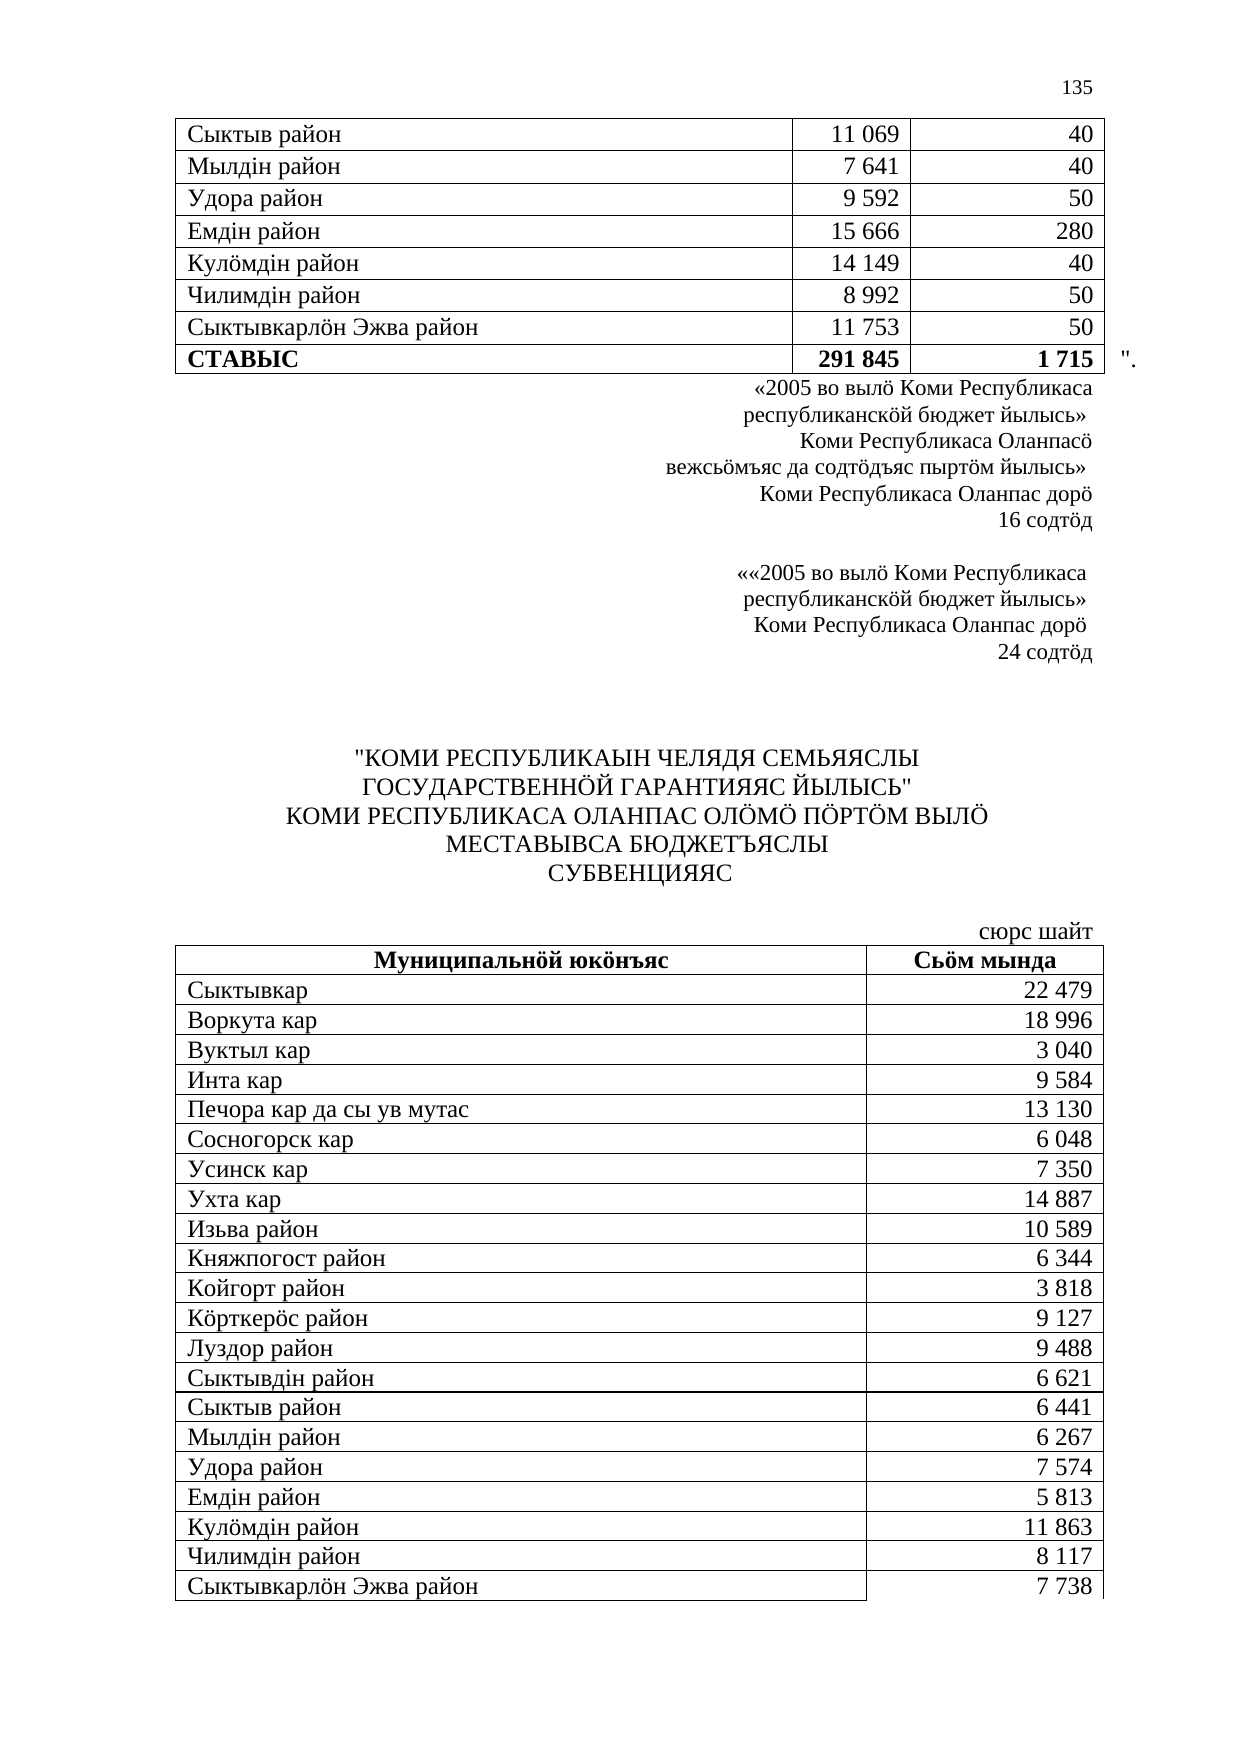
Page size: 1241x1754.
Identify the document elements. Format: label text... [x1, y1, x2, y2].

table_cell 50 [911, 184, 1104, 215]
text МЕСТАВЫВСА БЮДЖЕТЪЯСЛЫ [187, 829, 1093, 858]
table_cell 3 040 [867, 1035, 1103, 1064]
table_cell Удора район [176, 184, 792, 215]
table_cell [1104, 1511, 1148, 1540]
table_cell Инта кар [176, 1065, 866, 1093]
text СУБВЕНЦИЯЯС [187, 858, 1093, 887]
table_cell Луздор район [176, 1333, 866, 1362]
text Коми Республикаса Оланпас дорö [187, 611, 1093, 638]
table_cell Чилимдiн район [176, 280, 792, 311]
table_cell 40 [911, 248, 1104, 279]
table_cell Койгорт район [176, 1273, 866, 1302]
table_cell [1104, 1183, 1148, 1213]
table_cell 1 715 [911, 345, 1104, 373]
table_cell СТАВЫС [176, 345, 792, 373]
table_header Муниципальнöй юкöнъяс [176, 946, 866, 974]
table_cell 15 666 [793, 216, 910, 247]
table_cell 8 992 [793, 280, 910, 311]
table_cell Сыктывдiн район [176, 1363, 866, 1391]
table_cell Сыктывкарлöн Эжва район [176, 1571, 866, 1600]
table_cell [1104, 1004, 1148, 1034]
text 16 содтöд [187, 506, 1093, 532]
table_cell Кулöмдiн район [176, 248, 792, 279]
table_cell [1104, 1213, 1148, 1242]
table_cell 18 996 [867, 1005, 1103, 1034]
table_cell [1105, 150, 1148, 182]
table_cell [1104, 1540, 1148, 1570]
table_cell [1105, 247, 1148, 279]
table_cell Воркута кар [176, 1005, 866, 1034]
table_cell [1104, 1094, 1148, 1123]
table_cell [1104, 1481, 1148, 1511]
table_cell [1105, 311, 1148, 343]
table_cell Ухта кар [176, 1184, 866, 1213]
table_cell 11 863 [867, 1512, 1103, 1540]
table_cell 7 350 [867, 1154, 1103, 1183]
table_cell [1105, 215, 1148, 247]
table_cell 9 127 [867, 1303, 1103, 1332]
text вежсьöмъяс да содтöдъяс пыртöм йылысь» [187, 453, 1093, 480]
table_cell 5 813 [867, 1482, 1103, 1511]
table_cell Кулöмдiн район [176, 1512, 866, 1540]
text 24 содтöд [187, 638, 1093, 664]
table_cell 40 [911, 151, 1104, 182]
table_cell 7 574 [867, 1452, 1103, 1481]
text республиканскöй бюджет йылысь» [187, 585, 1093, 611]
table_cell 50 [911, 280, 1104, 311]
table_cell Сосногорск кар [176, 1124, 866, 1153]
table_cell [1104, 1451, 1148, 1481]
table_cell [1104, 1421, 1148, 1451]
table_cell Сыктывкар [176, 975, 866, 1004]
table_cell 7 641 [793, 151, 910, 182]
table_cell Сыктыв район [176, 119, 792, 150]
table_cell Емдiн район [176, 216, 792, 247]
table_cell [1105, 279, 1148, 311]
table_cell [1104, 1362, 1148, 1391]
table_cell Чилимдiн район [176, 1541, 866, 1570]
table_cell Княжпогост район [176, 1244, 866, 1272]
table_cell [1104, 1034, 1148, 1064]
table_cell [1104, 1123, 1148, 1153]
table_cell 6 621 [867, 1363, 1103, 1391]
text республиканскöй бюджет йылысь» [187, 401, 1093, 427]
text КОМИ РЕСПУБЛИКАСА ОЛАНПАС ОЛÖМÖ ПÖРТÖМ ВЫЛÖ [187, 801, 1093, 829]
table_cell 3 818 [867, 1273, 1103, 1302]
table_cell [1104, 1391, 1148, 1421]
table_cell 11 069 [793, 119, 910, 150]
table_cell 11 753 [793, 312, 910, 343]
table_cell 40 [911, 119, 1104, 150]
table_cell 280 [911, 216, 1104, 247]
table_cell Вуктыл кар [176, 1035, 866, 1064]
table_cell Сыктыв район [176, 1393, 866, 1421]
table_cell [1104, 1272, 1148, 1302]
table_cell [1104, 1153, 1148, 1183]
table_cell 14 887 [867, 1184, 1103, 1213]
text "КОМИ РЕСПУБЛИКАЫН ЧЕЛЯДЯ СЕМЬЯЯСЛЫ [187, 743, 1093, 772]
table_header [1104, 945, 1148, 974]
table_cell [1104, 974, 1148, 1004]
table_cell [1104, 1570, 1148, 1600]
table_cell Мылдiн район [176, 1422, 866, 1451]
table_cell [1104, 1302, 1148, 1332]
table_cell 9 592 [793, 184, 910, 215]
table_cell Кöрткерöс район [176, 1303, 866, 1332]
table_cell 9 488 [867, 1333, 1103, 1362]
table_cell 10 589 [867, 1214, 1103, 1242]
table_cell [1104, 1332, 1148, 1362]
table_cell 22 479 [867, 975, 1103, 1004]
table_cell 291 845 [793, 345, 910, 373]
text ГОСУДАРСТВЕННÖЙ ГАРАНТИЯЯС ЙЫЛЫСЬ" [187, 772, 1093, 801]
text «2005 во вылö Коми Республикаса [187, 374, 1093, 401]
table_cell Усинск кар [176, 1154, 866, 1183]
table_cell 6 344 [867, 1244, 1103, 1272]
table_cell 7 738 [867, 1571, 1103, 1600]
table_cell 8 117 [867, 1541, 1103, 1570]
table_cell 9 584 [867, 1065, 1103, 1093]
table_cell [1104, 1064, 1148, 1093]
text сюрс шайт [187, 916, 1093, 944]
table_header Сьöм мында [867, 946, 1103, 974]
table_cell 6 267 [867, 1422, 1103, 1451]
table_cell 50 [911, 312, 1104, 343]
table_cell Мылдiн район [176, 151, 792, 182]
table_cell 14 149 [793, 248, 910, 279]
table_cell Изьва район [176, 1214, 866, 1242]
text Коми Республикаса Оланпасö [187, 427, 1093, 453]
table_cell Удора район [176, 1452, 866, 1481]
table_cell [1105, 118, 1148, 150]
table_cell [1105, 183, 1148, 215]
table_cell ". [1105, 344, 1148, 373]
text ««2005 во вылö Коми Республикаса [187, 559, 1093, 585]
table_cell 6 048 [867, 1124, 1103, 1153]
text Коми Республикаса Оланпас дорö [187, 480, 1093, 506]
table_cell Печора кар да сы ув мутас [176, 1095, 866, 1123]
table_cell 6 441 [867, 1393, 1103, 1421]
table_cell 13 130 [867, 1095, 1103, 1123]
table_cell Емдiн район [176, 1482, 866, 1511]
table_cell [1104, 1243, 1148, 1272]
table_cell Сыктывкарлöн Эжва район [176, 312, 792, 343]
